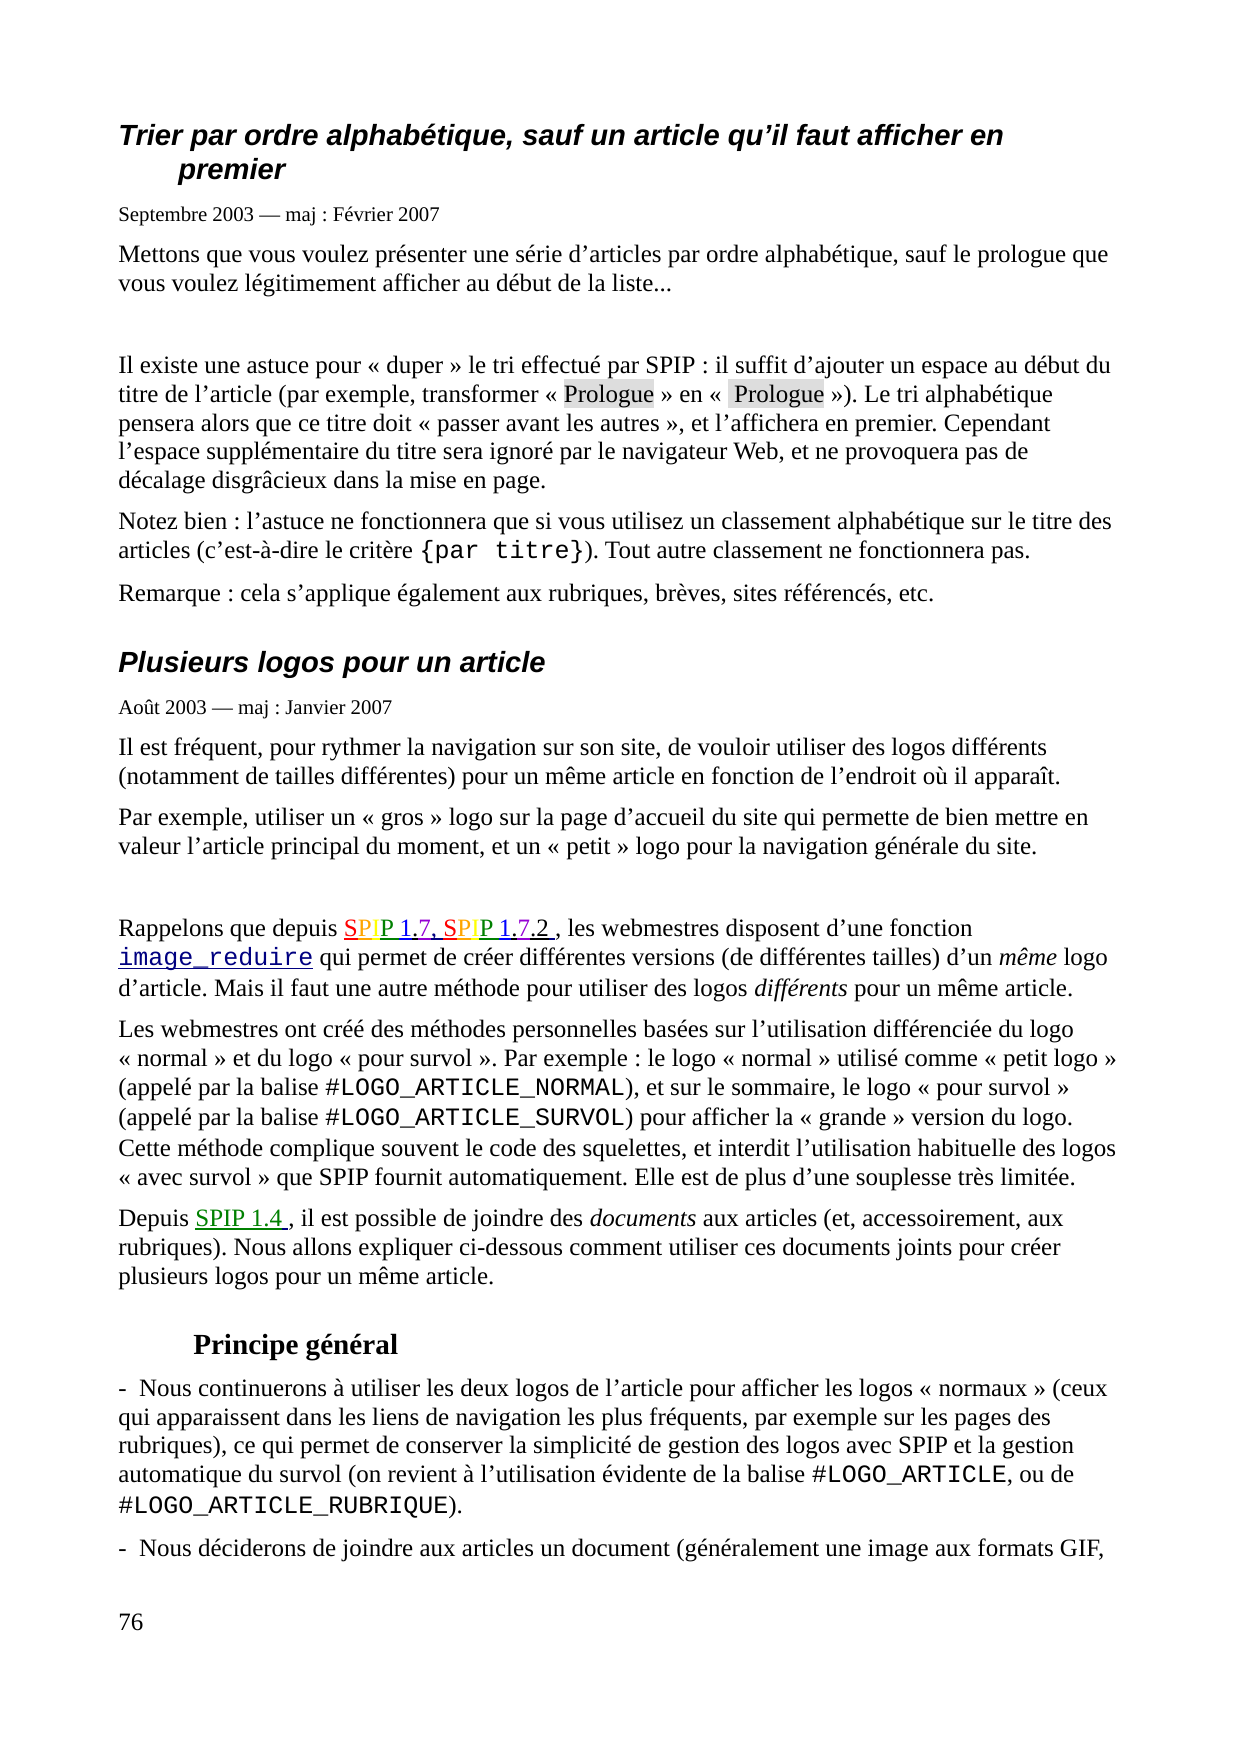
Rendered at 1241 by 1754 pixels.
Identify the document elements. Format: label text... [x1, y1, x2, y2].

text Les webmestres ont créé des méthodes personnelles basées sur l’utilisation différenciée du logo « normal » et du logo « pour survol ». Par exemple : le logo « normal » utilisé comme « petit logo » (appelé par la balise #LOGO_ARTICLE_NORMAL), et sur le sommaire, le logo « pour survol » (appelé par la balise #LOGO_ARTICLE_SURVOL) pour afficher la « grande » version du logo. Cette méthode complique souvent le code des squelettes, et interdit l’utilisation habituelle des logos « avec survol » que SPIP fournit automatiquement. Elle est de plus d’une souplesse très limitée. [118, 1014, 1122, 1191]
text Mettons que vous voulez présenter une série d’articles par ordre alphabétique, sauf le prologue que vous voulez légitimement afficher au début de la liste... [118, 239, 1122, 296]
subtitle Plusieurs logos pour un article [118, 645, 1122, 678]
subtitle Trier par ordre alphabétique, sauf un article qu’il faut afficher en premier [118, 118, 1122, 185]
text Depuis SPIP 1.4 , il est possible de joindre des documents aux articles (et, accessoirement, aux rubriques). Nous allons expliquer ci-dessous comment utiliser ces documents joints pour créer plusieurs logos pour un même article. [118, 1203, 1122, 1289]
text Par exemple, utiliser un « gros » logo sur la page d’accueil du site qui permette de bien mettre en valeur l’article principal du moment, et un « petit » logo pour la navigation générale du site. [118, 802, 1122, 859]
text Il existe une astuce pour « duper » le tri effectué par SPIP : il suffit d’ajouter un espace au début du titre de l’article (par exemple, transformer « Prologue » en « Prologue »). Le tri alphabétique pensera alors que ce titre doit « passer avant les autres », et l’affichera en premier. Cependant l’espace supplémentaire du titre sera ignoré par le navigateur Web, et ne provoquera pas de décalage disgrâcieux dans la mise en page. [118, 350, 1122, 494]
text - Nous continuerons à utiliser les deux logos de l’article pour afficher les logos « normaux » (ceux qui apparaissent dans les liens de navigation les plus fréquents, par exemple sur les pages des rubriques), ce qui permet de conserver la simplicité de gestion des logos avec SPIP et la gestion automatique du survol (on revient à l’utilisation évidente de la balise #LOGO_ARTICLE, ou de #LOGO_ARTICLE_RUBRIQUE). [118, 1373, 1122, 1521]
text Rappelons que depuis SPIP 1.7, SPIP 1.7.2 , les webmestres disposent d’une fonction image_reduire qui permet de créer différentes versions (de différentes tailles) d’un même logo d’article. Mais il faut une autre méthode pour utiliser des logos différents pour un même article. [118, 913, 1122, 1002]
text Septembre 2003 — maj : Février 2007 [118, 198, 1122, 226]
subtitle Principe général [118, 1327, 1122, 1361]
text Il est fréquent, pour rythmer la navigation sur son site, de vouloir utiliser des logos différents (notamment de tailles différentes) pour un même article en fonction de l’endroit où il apparaît. [118, 732, 1122, 789]
text - Nous déciderons de joindre aux articles un document (généralement une image aux formats GIF, [118, 1533, 1122, 1562]
text Remarque : cela s’applique également aux rubriques, brèves, sites référencés, etc. [118, 578, 1122, 607]
text Notez bien : l’astuce ne fonctionnera que si vous utilisez un classement alphabétique sur le titre des articles (c’est-à-dire le critère {par titre}). Tout autre classement ne fonctionnera pas. [118, 506, 1122, 566]
text Août 2003 — maj : Janvier 2007 [118, 691, 1122, 719]
